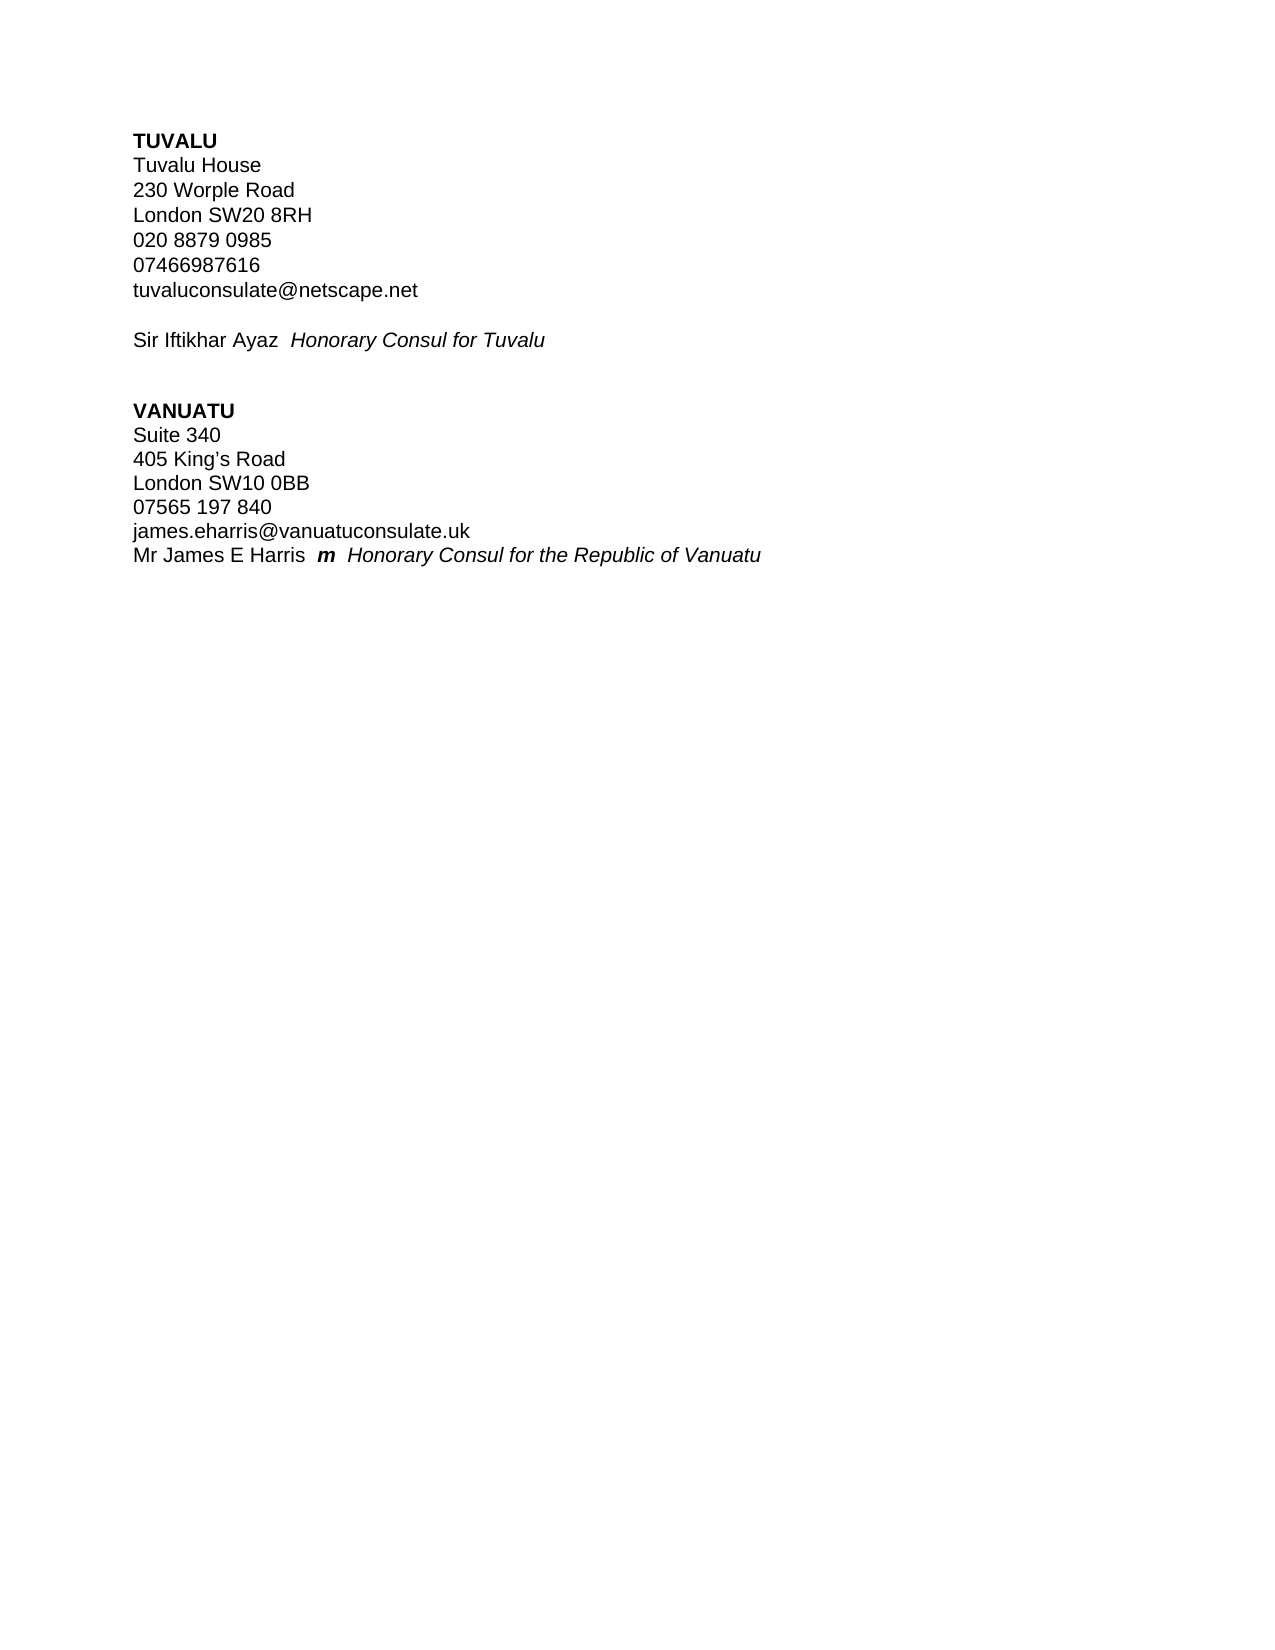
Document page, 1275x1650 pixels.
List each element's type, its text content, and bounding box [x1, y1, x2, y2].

text 020 8879 0985 [133, 228, 1181, 252]
text 405 King’s Road [133, 447, 1181, 471]
text 07466987616 [133, 253, 1181, 277]
text London SW10 0BB [133, 471, 1181, 495]
text TUVALU [133, 129, 1181, 153]
text VANUATU [133, 399, 1181, 423]
text tuvaluconsulate@netscape.net [133, 278, 1181, 302]
text Sir Iftikhar Ayaz Honorary Consul for Tuvalu [133, 327, 1181, 351]
text james.eharris@vanuatuconsulate.uk [133, 519, 1181, 543]
text Suite 340 [133, 423, 1181, 447]
text 230 Worple Road [133, 178, 1181, 202]
text Mr James E Harris m Honorary Consul for the Republic of Vanuatu [133, 543, 1181, 567]
text 07565 197 840 [133, 495, 1181, 519]
text London SW20 8RH [133, 203, 1181, 227]
text Tuvalu House [133, 153, 1181, 177]
